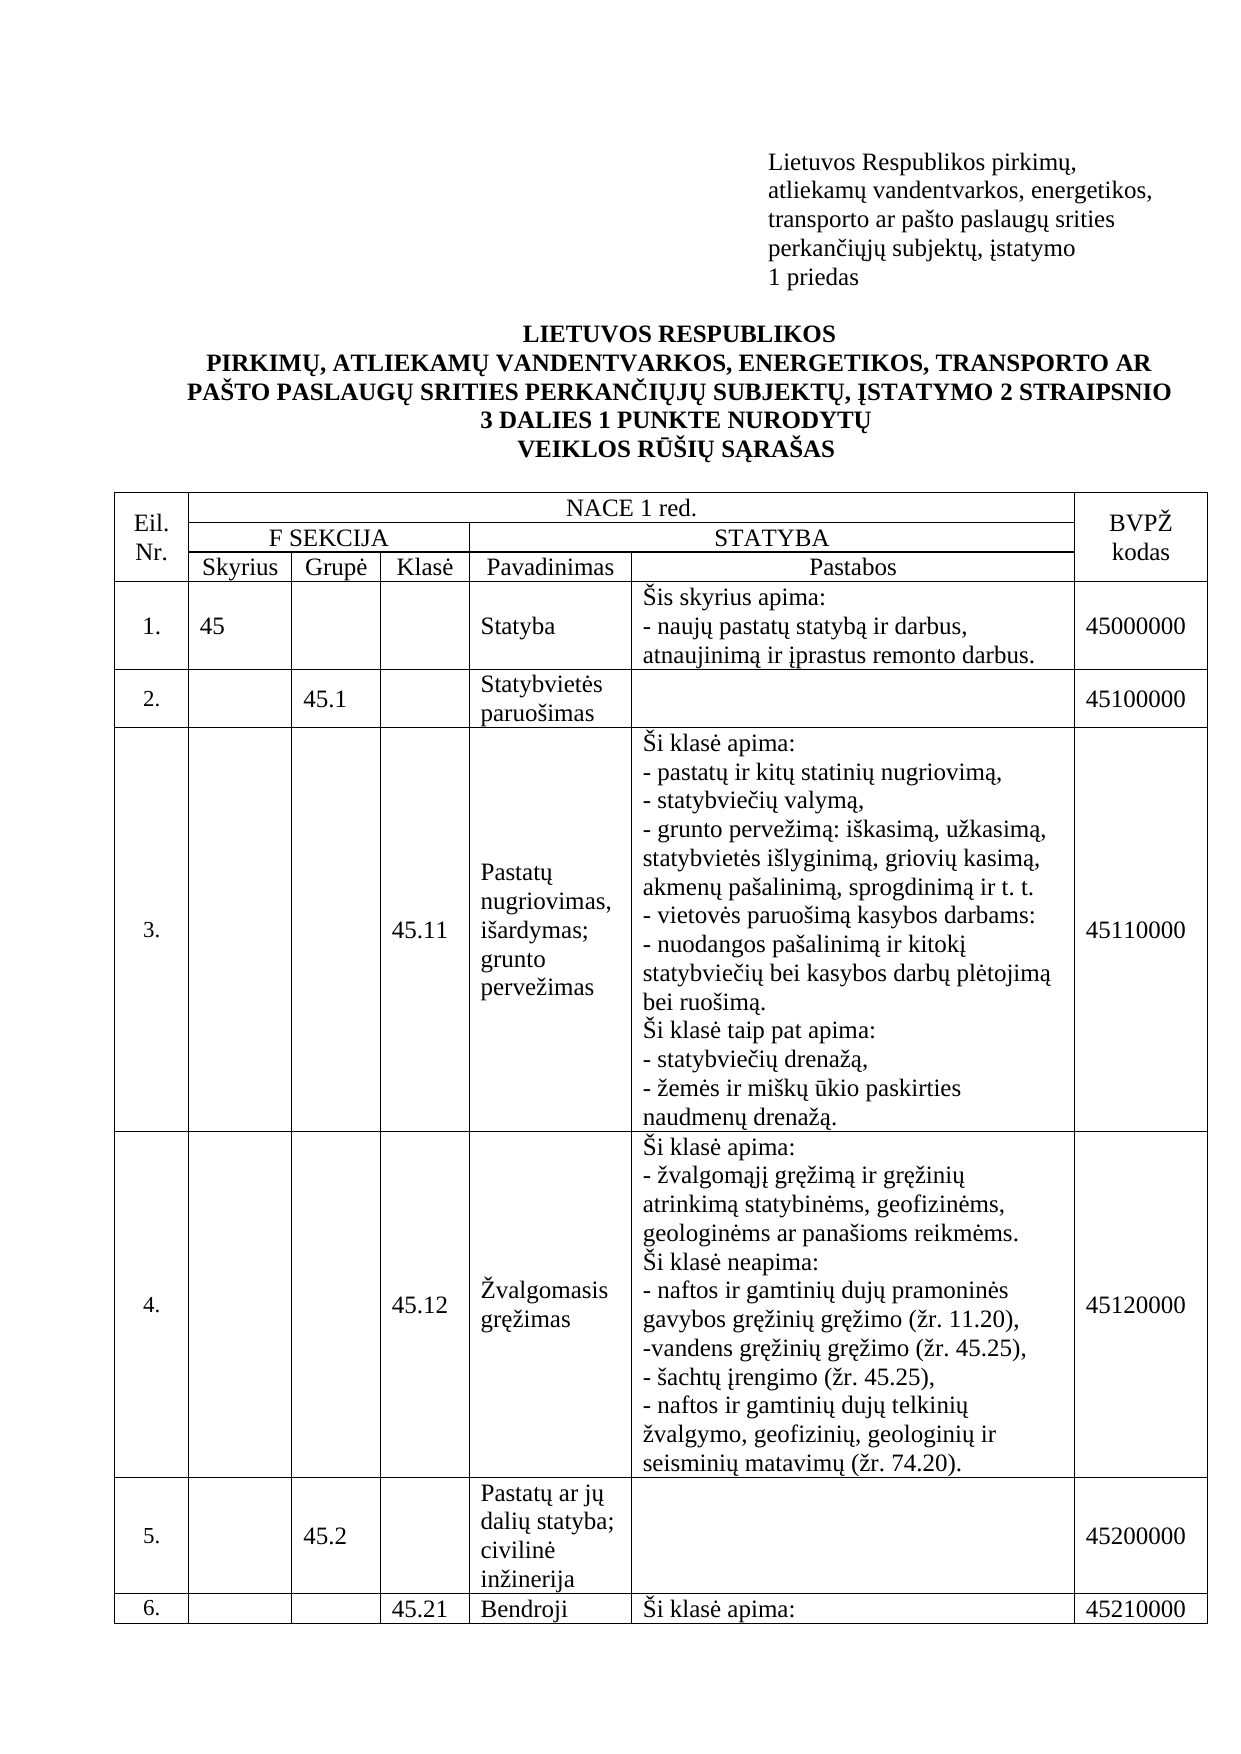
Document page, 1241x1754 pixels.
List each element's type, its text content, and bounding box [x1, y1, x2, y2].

table_cell 45.2 [292, 1478, 380, 1593]
text LIETUVoS RESPUBLIKOS [177, 319, 1181, 348]
table_cell 45.12 [381, 1132, 469, 1477]
table_header BVPŽ kodas [1075, 493, 1207, 581]
table_cell [189, 1594, 291, 1622]
table_cell Bendroji [470, 1594, 631, 1622]
table_cell 45110000 [1075, 728, 1207, 1131]
table_cell Pastatų nugriovimas, išardymas; grunto pervežimas [470, 728, 631, 1131]
table_cell Skyrius [189, 553, 291, 581]
table_cell 4. [115, 1132, 188, 1477]
table_cell Šis skyrius apima: - naujų pastatų statybą ir darbus, atnaujinimą ir įprastus remonto darbus. [632, 582, 1074, 668]
table_cell [381, 582, 469, 668]
table_cell 45 [189, 582, 291, 668]
table_cell [292, 1132, 380, 1477]
table_cell 45.11 [381, 728, 469, 1131]
table_cell [189, 728, 291, 1131]
table_cell Žvalgomasis gręžimas [470, 1132, 631, 1477]
text VEIKLOS RŪŠIŲ SĄRAŠAS [177, 434, 1181, 463]
table_header NACE 1 red. [189, 493, 1074, 522]
table_cell [381, 670, 469, 727]
table_cell 2. [115, 670, 188, 727]
table_cell [632, 1478, 1074, 1593]
table_cell Grupė [292, 553, 380, 581]
table_cell [292, 728, 380, 1131]
text 1 priedas [768, 262, 1181, 291]
table_cell [292, 582, 380, 668]
table_cell Pastabos [632, 553, 1074, 581]
table_cell Statybvietės paruošimas [470, 670, 631, 727]
table_cell Ši klasė apima: - pastatų ir kitų statinių nugriovimą, - statybviečių valymą, - grunto pervežimą: iškasimą, užkasimą, statybvietės išlyginimą, griovių kasimą, akmenų pašalinimą, sprogdinimą ir t. t. - vietovės paruošimą kasybos darbams: - nuodangos pašalinimą ir kitokį statybviečių bei kasybos darbų plėtojimą bei ruošimą. Ši klasė taip pat apima: - statybviečių drenažą, - žemės ir miškų ūkio paskirties naudmenų drenažą. [632, 728, 1074, 1131]
table_cell F SEKCIJA [189, 523, 469, 551]
table_cell [189, 670, 291, 727]
table_cell 3. [115, 728, 188, 1131]
table_cell Pavadinimas [470, 553, 631, 581]
table_cell 5. [115, 1478, 188, 1593]
text Pirkimų, atliekamų vandentvarkos, energetikos, transporto Ar pašto paslaugų sritIeS PERKANČIŲJŲ SUBJEKTŲ, ĮSTATYMO 2 STRAIPSNIO 3 DALIES 1 PUNKTE NURODYTŲ [177, 348, 1181, 434]
table_cell Statyba [470, 582, 631, 668]
table_cell 6. [115, 1594, 188, 1622]
table_cell [189, 1132, 291, 1477]
table_cell Pastatų ar jų dalių statyba; civilinė inžinerija [470, 1478, 631, 1593]
table_cell Ši klasė apima: [632, 1594, 1074, 1622]
text Lietuvos Respublikos pirkimų, atliekamų vandentvarkos, energetikos, transporto ar pašto paslaugų srities perkančiųjų subjektų, įstatymo [768, 147, 1181, 262]
table_cell STATYBA [470, 523, 1074, 551]
table_cell [381, 1478, 469, 1593]
table_cell [189, 1478, 291, 1593]
table_cell 45000000 [1075, 582, 1207, 668]
table_cell Ši klasė apima: - žvalgomąjį gręžimą ir gręžinių atrinkimą statybinėms, geofizinėms, geologinėms ar panašioms reikmėms. Ši klasė neapima: - naftos ir gamtinių dujų pramoninės gavybos gręžinių gręžimo (žr. 11.20), -vandens gręžinių gręžimo (žr. 45.25), - šachtų įrengimo (žr. 45.25), - naftos ir gamtinių dujų telkinių žvalgymo, geofizinių, geologinių ir seisminių matavimų (žr. 74.20). [632, 1132, 1074, 1477]
table_header Eil. Nr. [115, 493, 188, 581]
table_cell 45.1 [292, 670, 380, 727]
table_cell 1. [115, 582, 188, 668]
table_cell [292, 1594, 380, 1622]
table_cell 45120000 [1075, 1132, 1207, 1477]
table_cell Klasė [381, 553, 469, 581]
table_cell 45200000 [1075, 1478, 1207, 1593]
table_cell 45210000 [1075, 1594, 1207, 1622]
table_cell 45100000 [1075, 670, 1207, 727]
table_cell 45.21 [381, 1594, 469, 1622]
table_cell [632, 670, 1074, 727]
